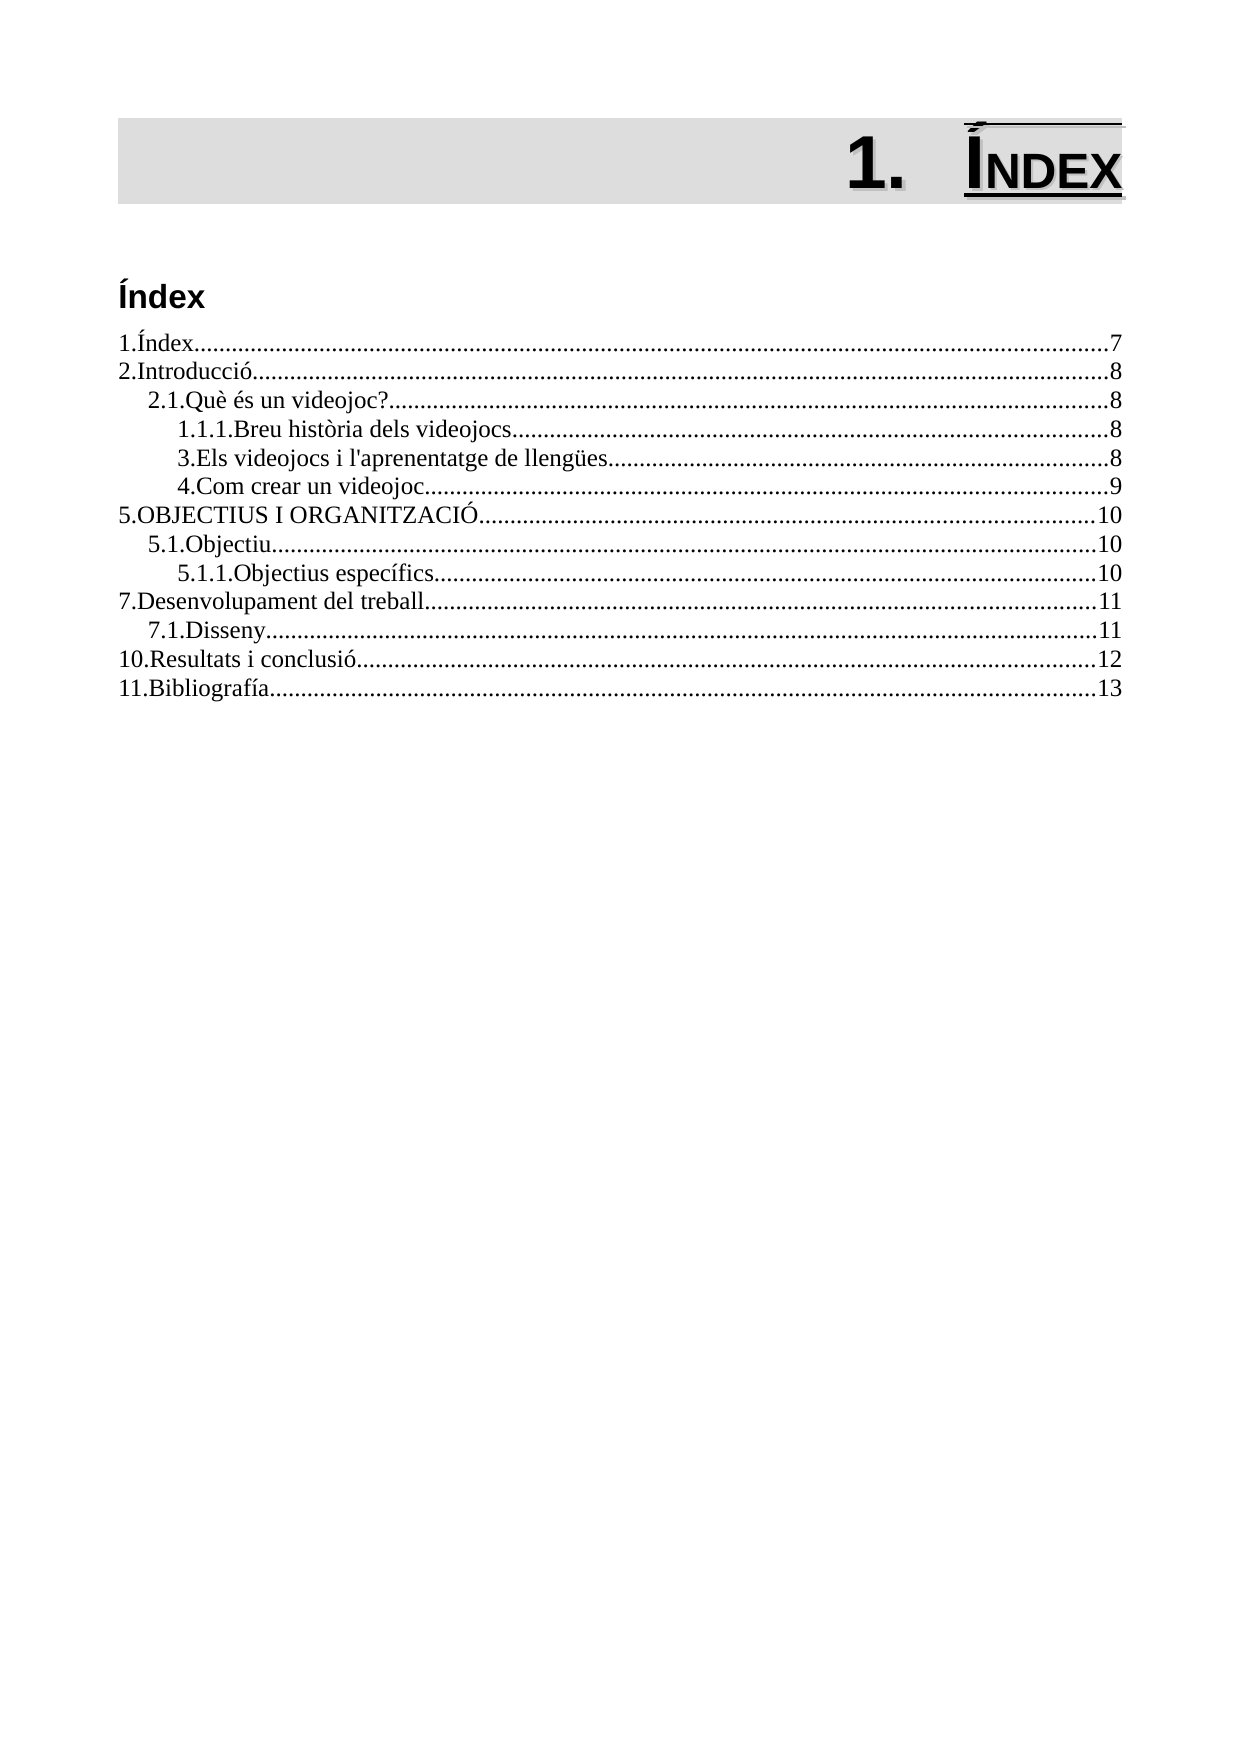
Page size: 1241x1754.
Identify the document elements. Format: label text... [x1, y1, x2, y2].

text 4.Com crear un videojoc 9 [177, 471, 1122, 500]
text 5.1.1.Objectius específics 10 [177, 558, 1122, 586]
text 2.Introducció 8 [118, 356, 1122, 385]
subtitle Índex [118, 118, 1122, 204]
text 3.Els videojocs i l'aprenentatge de llengües 8 [177, 443, 1122, 471]
text 1.1.1.Breu història dels videojocs 8 [177, 414, 1122, 443]
text 5.1.Objectiu 10 [148, 529, 1122, 558]
text 11.Bibliografía 13 [118, 673, 1122, 701]
text 2.1.Què és un videojoc? 8 [148, 385, 1122, 414]
text 1.Índex 7 [118, 328, 1122, 356]
text 5.OBJECTIUS I ORGANITZACIÓ 10 [118, 500, 1122, 529]
text 7.1.Disseny 11 [148, 615, 1122, 644]
text 10.Resultats i conclusió 12 [118, 644, 1122, 673]
text 7.Desenvolupament del treball 11 [118, 586, 1122, 615]
subtitle Índex [118, 277, 1122, 315]
